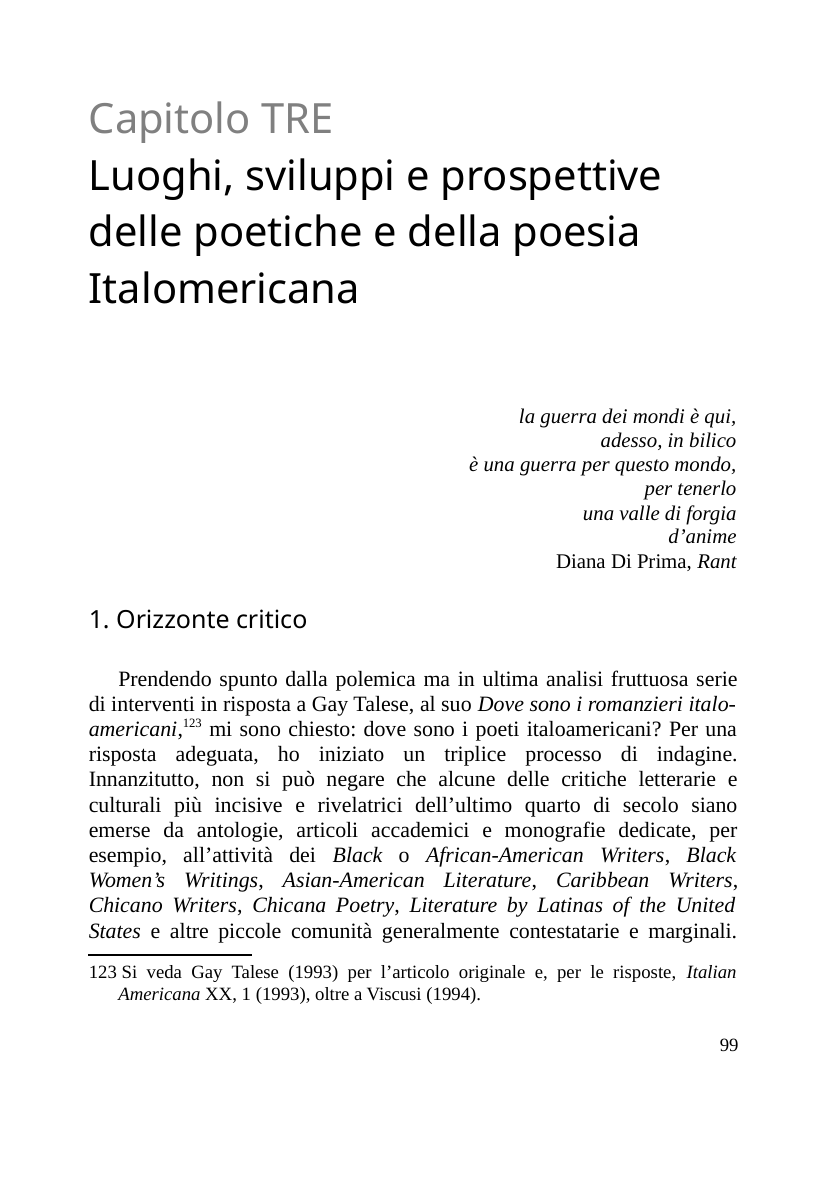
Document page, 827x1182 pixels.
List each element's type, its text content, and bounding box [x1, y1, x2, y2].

text la guerra dei mondi è qui, [88, 404, 738, 428]
text per tenerlo [88, 476, 738, 500]
text 1. Orizzonte critico [88, 602, 738, 636]
text d’anime [88, 524, 738, 548]
text Prendendo spunto dalla polemica ma in ultima analisi fruttuosa serie di interventi in risposta a Gay Talese, al suo Dove sono i romanzieri italo-americani, mi sono chiesto: dove sono i poeti italoamericani? Per una risposta adeguata, ho iniziato un triplice processo di indagine. Innanzitutto, non si può negare che alcune delle critiche letterarie e culturali più incisive e rivelatrici dell’ultimo quarto di secolo siano emerse da antologie, articoli accademici e monografie dedicate, per esempio, all’attività dei Black o African-American Writers, Black Women’s Writings, Asian-American Literature, Caribbean Writers, Chicano Writers, Chicana Poetry, Literature by Latinas of the United States e altre piccole comunità generalmente contestatarie e marginali. [88, 666, 738, 943]
text è una guerra per questo mondo, [88, 452, 738, 476]
text Si veda Gay Talese (1993) per l’articolo originale e, per le risposte, Italian Americana XX, 1 (1993), oltre a Viscusi (1994). [88, 961, 738, 1004]
text Diana Di Prima, Rant [88, 548, 738, 573]
text Capitolo TRE Luoghi, sviluppi e prospettive delle poetiche e della poesia Italomericana [88, 88, 738, 316]
text una valle di forgia [88, 500, 738, 524]
text adesso, in bilico [88, 428, 738, 452]
